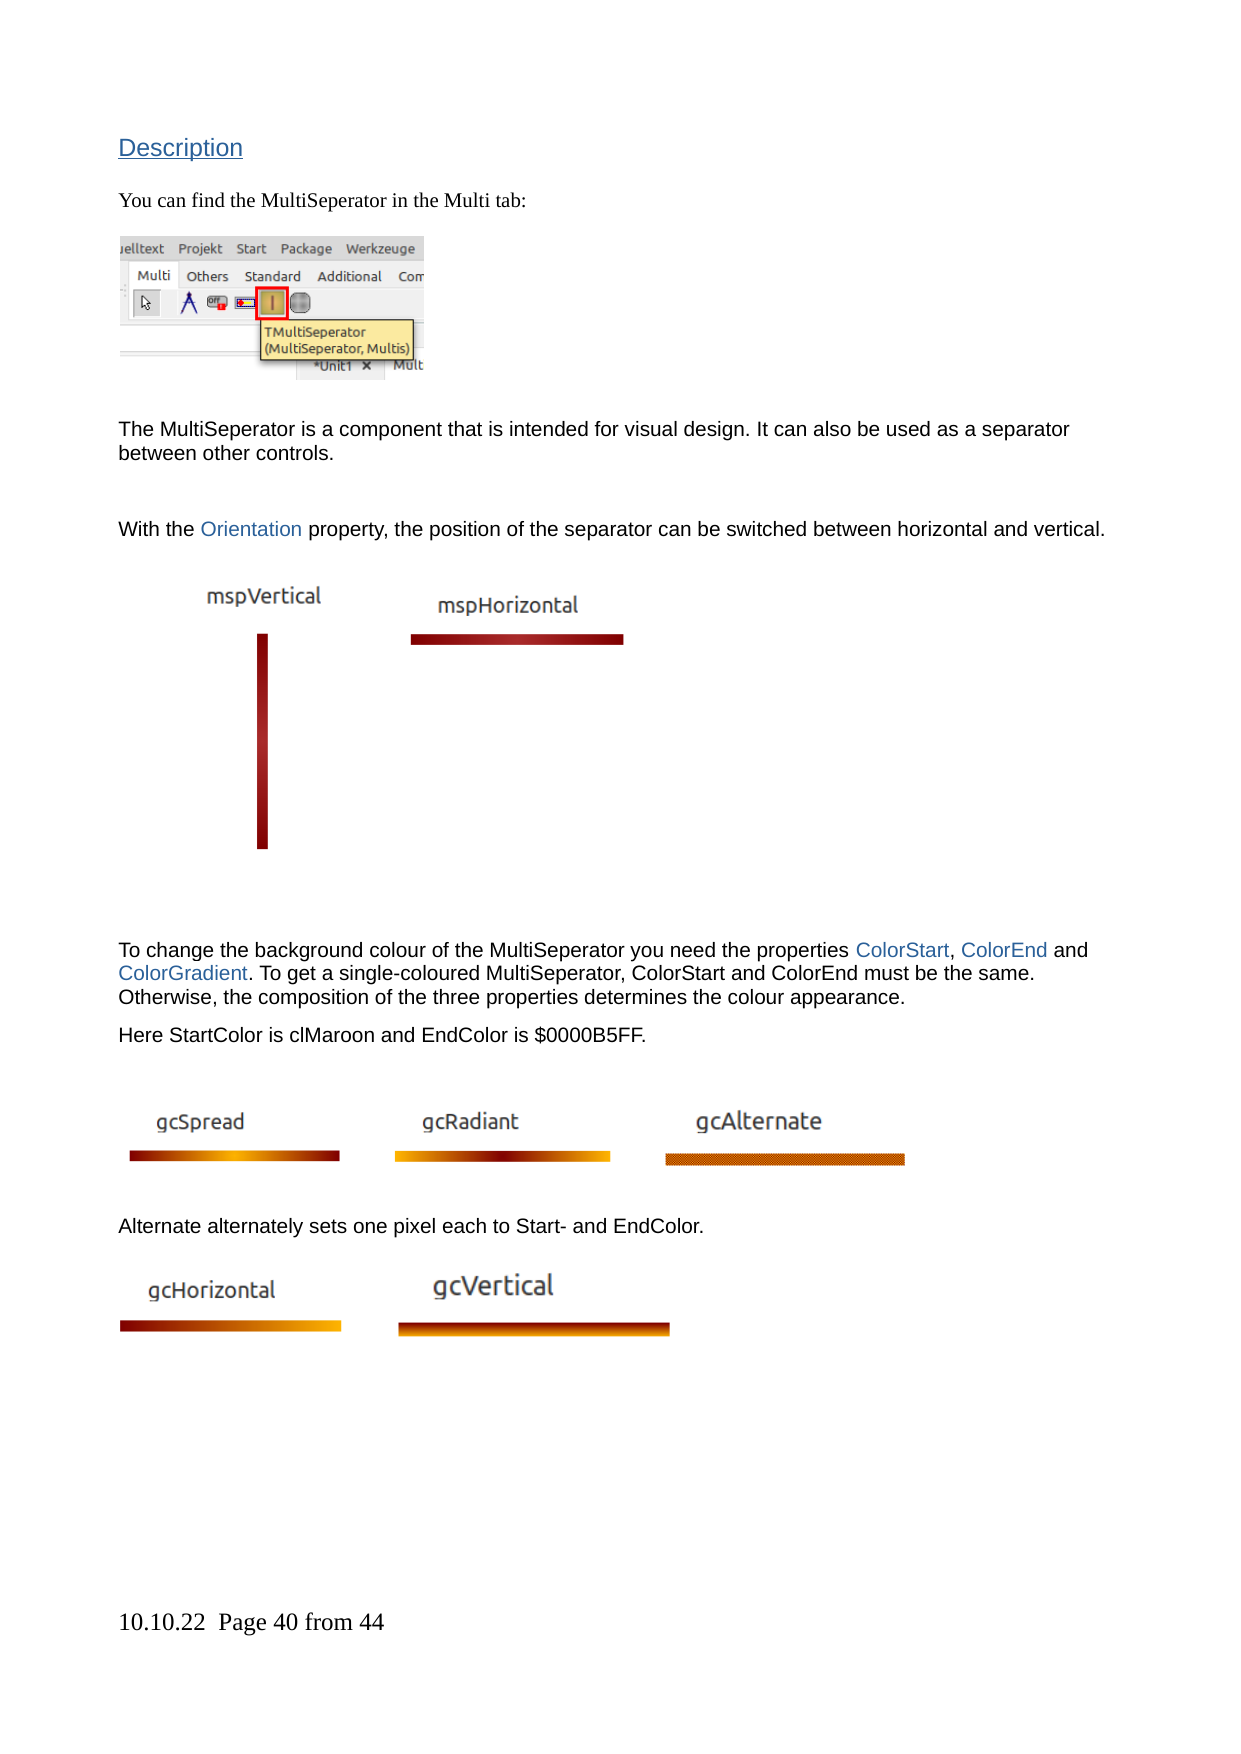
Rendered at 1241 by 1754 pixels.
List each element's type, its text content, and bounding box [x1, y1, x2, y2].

text The MultiSeperator is a component that is intended for visual design. It can also be used as a separator between other controls. [118, 418, 1122, 465]
text Here StartColor is clMaroon and EndColor is $0000B5FF. [118, 1024, 1122, 1047]
subtitle Description [118, 133, 1122, 161]
picture [381, 1102, 620, 1176]
text You can find the MultiSeperator in the Multi tab: [118, 188, 1122, 212]
text With the Orientation property, the position of the separator can be switched between horizontal and vertical. [118, 518, 1122, 541]
picture [108, 1269, 349, 1345]
picture [188, 582, 338, 861]
picture [120, 236, 424, 380]
picture [115, 1108, 349, 1175]
text To change the background colour of the MultiSeperator you need the properties ColorStart, ColorEnd and ColorGradient. To get a single-coloured MultiSeperator, ColorStart and ColorEnd must be the same. Otherwise, the composition of the three properties determines the colour appearance. [118, 938, 1122, 1009]
picture [396, 586, 633, 661]
text Alternate alternately sets one pixel each to Start- and EndColor. [118, 1215, 1122, 1239]
picture [377, 1268, 678, 1342]
picture [643, 1102, 918, 1174]
